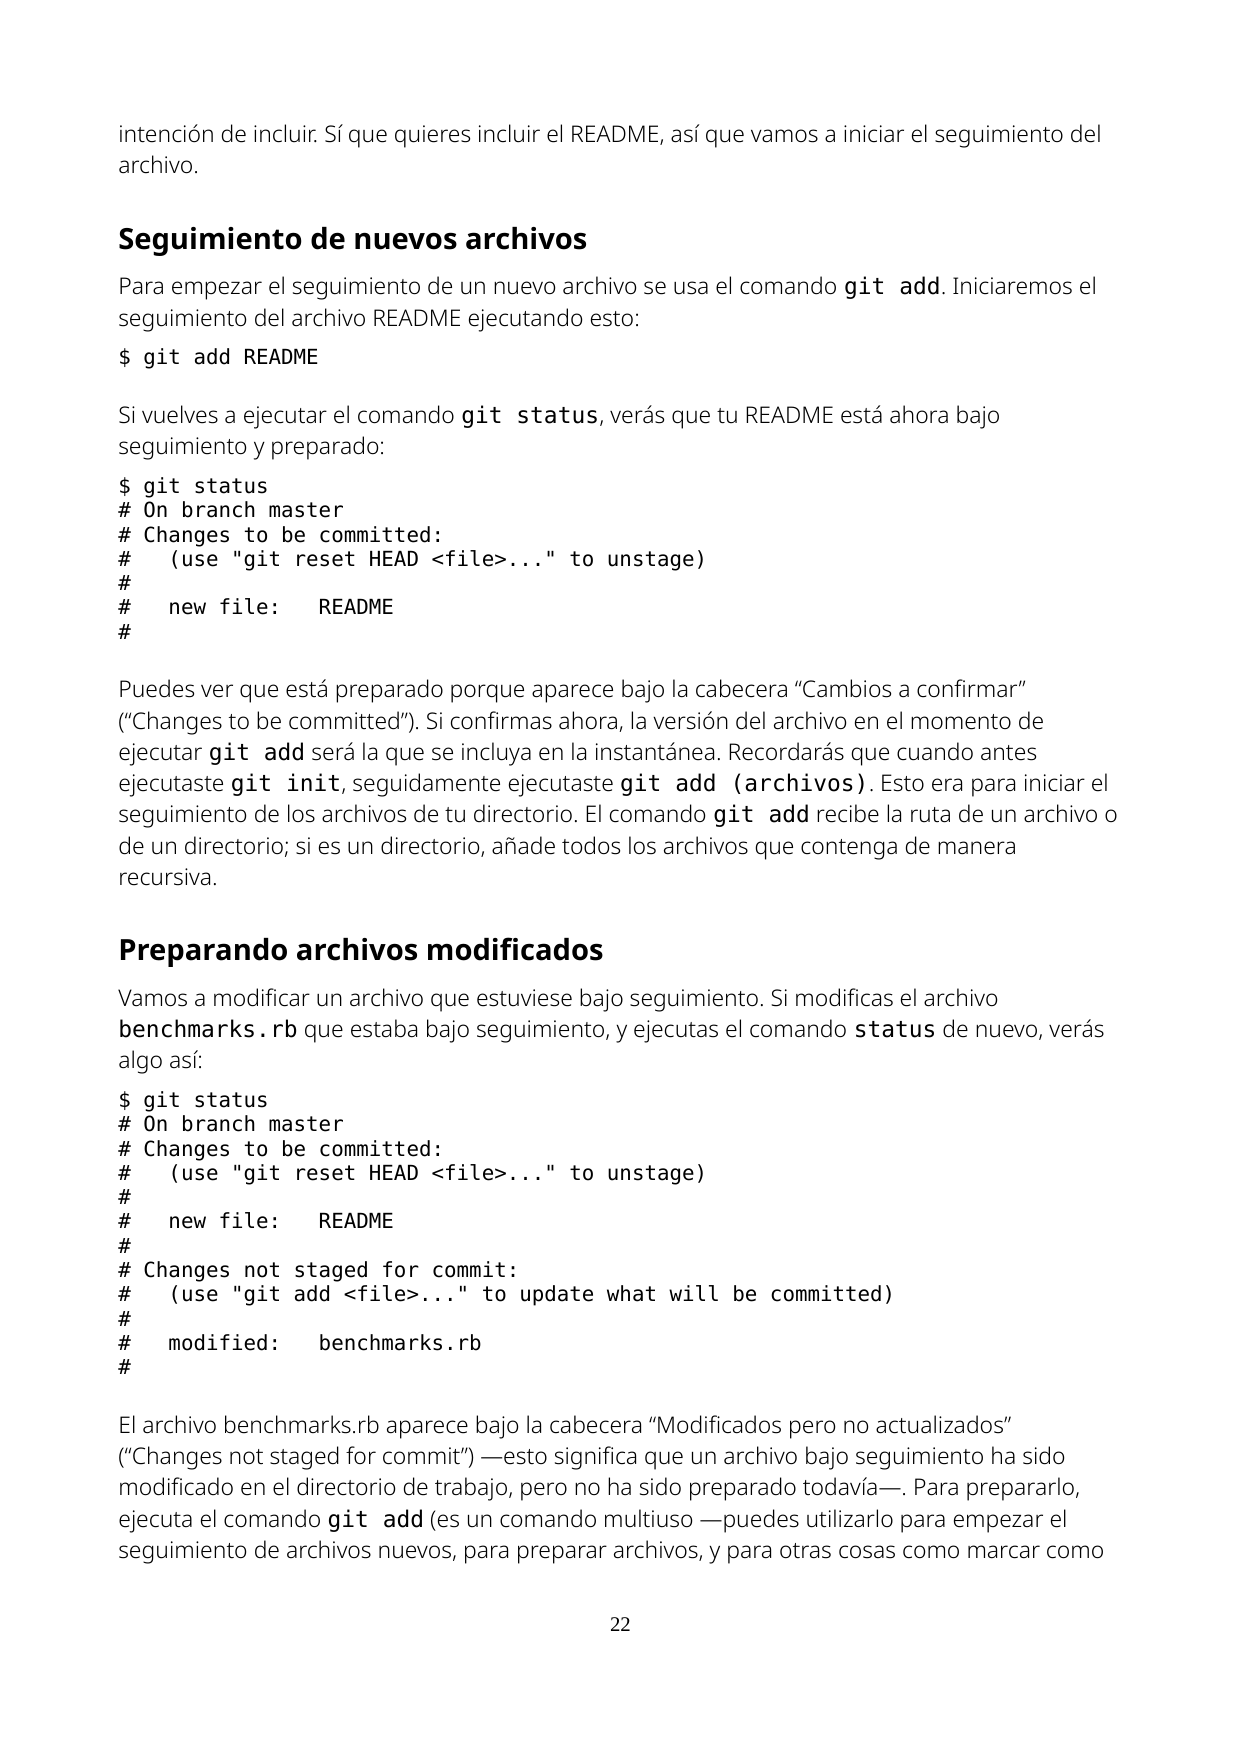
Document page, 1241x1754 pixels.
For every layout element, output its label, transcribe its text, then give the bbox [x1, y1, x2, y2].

text Vamos a modificar un archivo que estuviese bajo seguimiento. Si modificas el archivo benchmarks.rb que estaba bajo seguimiento, y ejecutas el comando status de nuevo, verás algo así: [118, 982, 1122, 1076]
text # modified: benchmarks.rb [118, 1331, 1122, 1355]
text # [118, 620, 1122, 644]
text $ git add README [118, 345, 1122, 369]
text # [118, 1307, 1122, 1331]
text # On branch master [118, 1112, 1122, 1137]
text # [118, 571, 1122, 595]
subtitle Seguimiento de nuevos archivos [118, 218, 1122, 258]
text Si vuelves a ejecutar el comando git status, verás que tu README está ahora bajo seguimiento y preparado: [118, 399, 1122, 462]
text # new file: README [118, 595, 1122, 620]
text $ git status [118, 1088, 1122, 1112]
text # new file: README [118, 1209, 1122, 1234]
text # [118, 1185, 1122, 1209]
text El archivo benchmarks.rb aparece bajo la cabecera “Modificados pero no actualizados” (“Changes not staged for commit”) —esto significa que un archivo bajo seguimiento ha sido modificado en el directorio de trabajo, pero no ha sido preparado todavía—. Para prepararlo, ejecuta el comando git add (es un comando multiuso —puedes utilizarlo para empezar el seguimiento de archivos nuevos, para preparar archivos, y para otras cosas como marcar como [118, 1409, 1122, 1565]
text # [118, 1234, 1122, 1258]
text intención de incluir. Sí que quieres incluir el README, así que vamos a iniciar el seguimiento del archivo. [118, 118, 1122, 181]
text # Changes to be committed: [118, 523, 1122, 547]
text Para empezar el seguimiento de un nuevo archivo se usa el comando git add. Iniciaremos el seguimiento del archivo README ejecutando esto: [118, 270, 1122, 333]
subtitle Preparando archivos modificados [118, 930, 1122, 969]
text # On branch master [118, 498, 1122, 523]
text # Changes not staged for commit: [118, 1258, 1122, 1282]
text # (use "git reset HEAD <file>..." to unstage) [118, 1161, 1122, 1185]
text # (use "git reset HEAD <file>..." to unstage) [118, 547, 1122, 571]
text # (use "git add <file>..." to update what will be committed) [118, 1282, 1122, 1307]
text # [118, 1355, 1122, 1379]
text $ git status [118, 474, 1122, 498]
text # Changes to be committed: [118, 1137, 1122, 1161]
text Puedes ver que está preparado porque aparece bajo la cabecera “Cambios a confirmar” (“Changes to be committed”). Si confirmas ahora, la versión del archivo en el momento de ejecutar git add será la que se incluya en la instantánea. Recordarás que cuando antes ejecutaste git init, seguidamente ejecutaste git add (archivos). Esto era para iniciar el seguimiento de los archivos de tu directorio. El comando git add recibe la ruta de un archivo o de un directorio; si es un directorio, añade todos los archivos que contenga de manera recursiva. [118, 673, 1122, 892]
